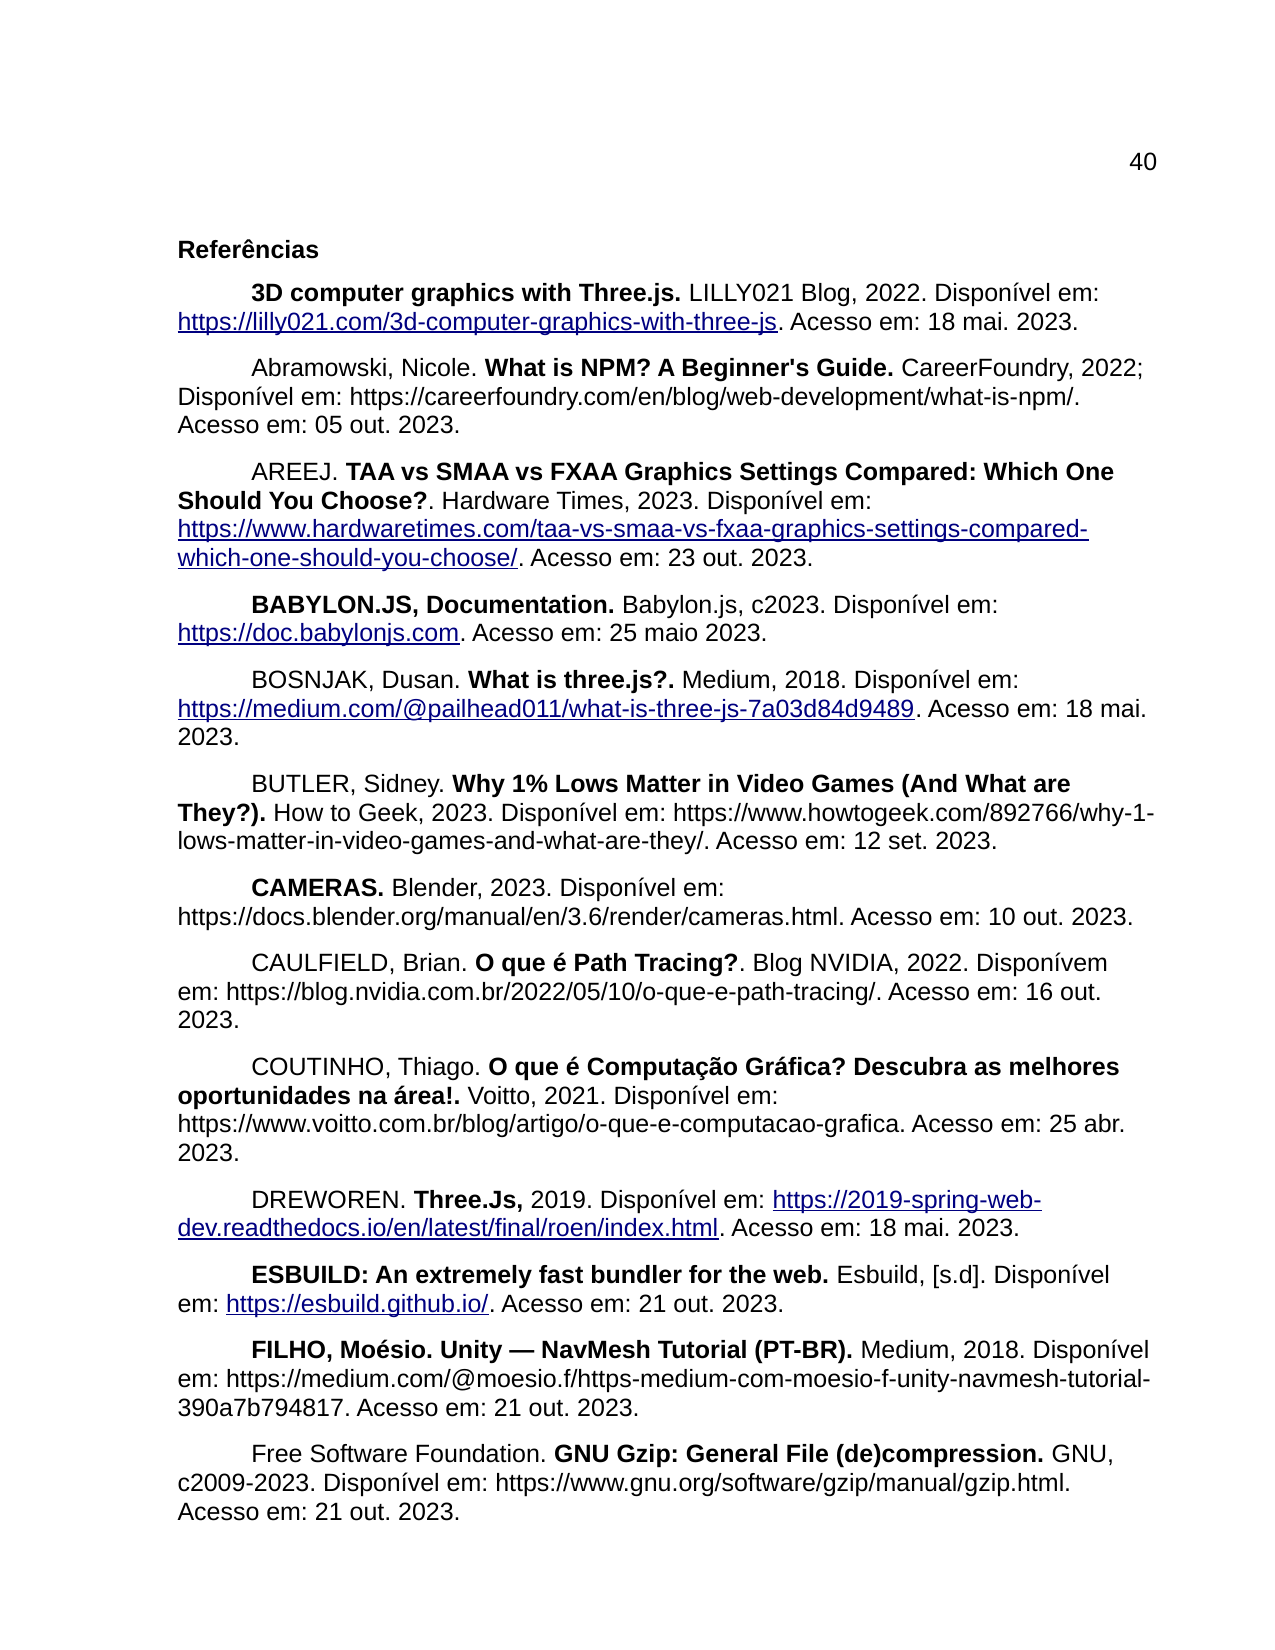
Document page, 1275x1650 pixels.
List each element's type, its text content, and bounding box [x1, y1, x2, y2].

text BUTLER, Sidney. Why 1% Lows Matter in Video Games (And What are They?). How to Geek, 2023. Disponível em: https://www.howtogeek.com/892766/why-1-lows-matter-in-video-games-and-what-are-they/. Acesso em: 12 set. 2023. [177, 769, 1157, 855]
text ESBUILD: An extremely fast bundler for the web. Esbuild, [s.d]. Disponível em: https://esbuild.github.io/. Acesso em: 21 out. 2023. [177, 1260, 1157, 1317]
text COUTINHO, Thiago. O que é Computação Gráfica? Descubra as melhores oportunidades na área!. Voitto, 2021. Disponível em: https://www.voitto.com.br/blog/artigo/o-que-e-computacao-grafica. Acesso em: 25 abr. 2023. [177, 1052, 1157, 1167]
text DREWOREN. Three.Js, 2019. Disponível em: https://2019-spring-web-dev.readthedocs.io/en/latest/final/roen/index.html. Acesso em: 18 mai. 2023. [177, 1185, 1157, 1242]
text BOSNJAK, Dusan. What is three.js?. Medium, 2018. Disponível em: https://medium.com/@pailhead011/what-is-three-js-7a03d84d9489. Acesso em: 18 mai. 2023. [177, 665, 1157, 751]
text CAULFIELD, Brian. O que é Path Tracing?. Blog NVIDIA, 2022. Disponívem em: https://blog.nvidia.com.br/2022/05/10/o-que-e-path-tracing/. Acesso em: 16 out. 2023. [177, 948, 1157, 1034]
text 3D computer graphics with Three.js. LILLY021 Blog, 2022. Disponível em: https://lilly021.com/3d-computer-graphics-with-three-js. Acesso em: 18 mai. 2023. [177, 278, 1157, 335]
text Abramowski, Nicole. What is NPM? A Beginner's Guide. CareerFoundry, 2022; Disponível em: https://careerfoundry.com/en/blog/web-development/what-is-npm/. Acesso em: 05 out. 2023. [177, 353, 1157, 439]
text AREEJ. TAA vs SMAA vs FXAA Graphics Settings Compared: Which One Should You Choose?. Hardware Times, 2023. Disponível em: https://www.hardwaretimes.com/taa-vs-smaa-vs-fxaa-graphics-settings-compared-which-one-should-you-choose/. Acesso em: 23 out. 2023. [177, 457, 1157, 572]
text BABYLON.JS, Documentation. Babylon.js, c2023. Disponível em: https://doc.babylonjs.com. Acesso em: 25 maio 2023. [177, 590, 1157, 647]
text CAMERAS. Blender, 2023. Disponível em: https://docs.blender.org/manual/en/3.6/render/cameras.html. Acesso em: 10 out. 2023. [177, 873, 1157, 930]
subtitle Referências [177, 235, 1157, 263]
text Free Software Foundation. GNU Gzip: General File (de)compression. GNU, c2009-2023. Disponível em: https://www.gnu.org/software/gzip/manual/gzip.html. Acesso em: 21 out. 2023. [177, 1439, 1157, 1525]
text FILHO, Moésio. Unity — NavMesh Tutorial (PT-BR). Medium, 2018. Disponível em: https://medium.com/@moesio.f/https-medium-com-moesio-f-unity-navmesh-tutorial-390a7b794817. Acesso em: 21 out. 2023. [177, 1335, 1157, 1421]
